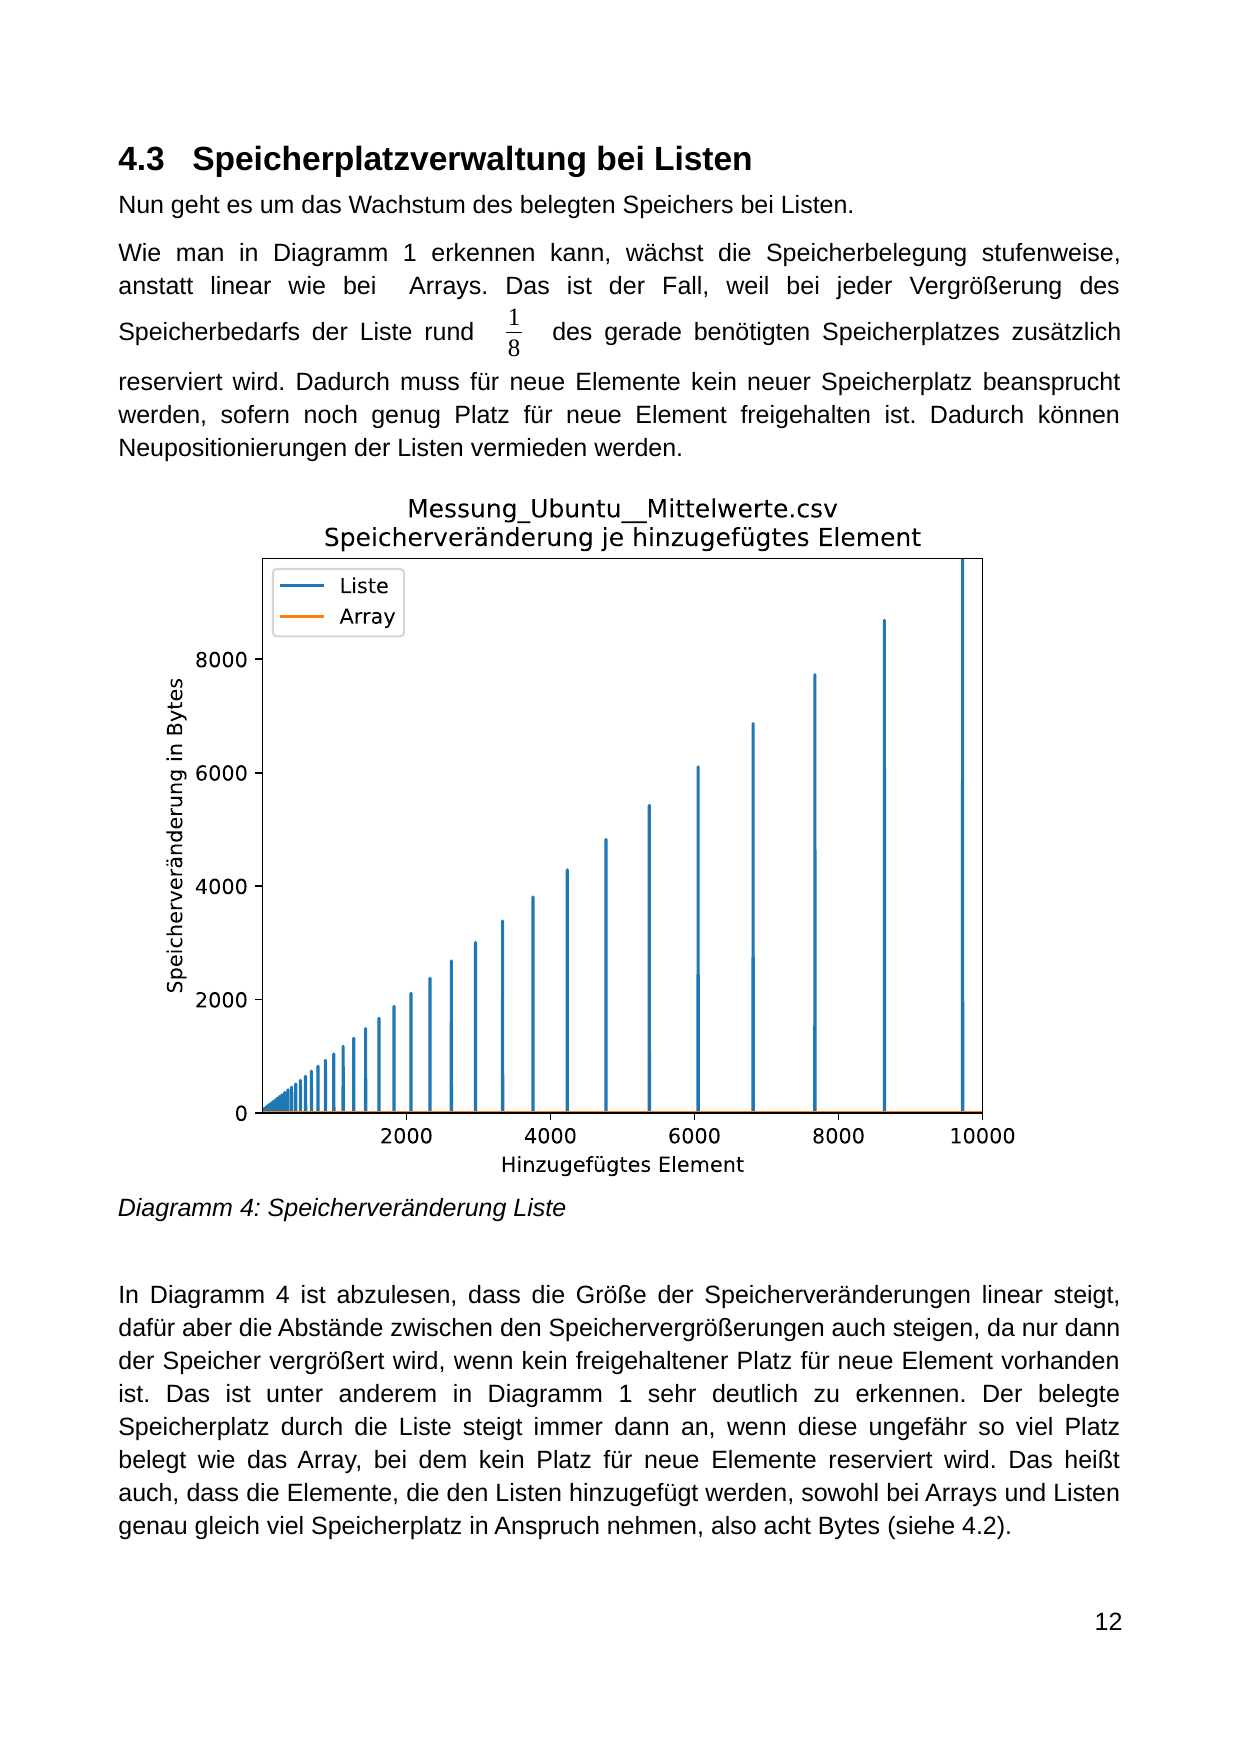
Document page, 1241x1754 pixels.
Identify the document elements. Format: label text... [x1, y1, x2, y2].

text Wie man in Diagramm 1 erkennen kann, wächst die Speicherbelegung stufenweise, anstatt linear wie bei Arrays. Das ist der Fall, weil bei jeder Vergrößerung des Speicherbedarfs der Liste rund des gerade benötigten Speicherplatzes zusätzlich reserviert wird. Dadurch muss für neue Elemente kein neuer Speicherplatz beansprucht werden, sofern noch genug Platz für neue Element freigehalten ist. Dadurch können Neupositionierungen der Listen vermieden werden. [118, 238, 1122, 462]
subtitle 4.3 Speicherplatzverwaltung bei Listen [118, 139, 1122, 178]
text [118, 1222, 1079, 1275]
text In Diagramm 4 ist abzulesen, dass die Größe der Speicherveränderungen linear steigt, dafür aber die Abstände zwischen den Speichervergrößerungen auch steigen, da nur dann der Speicher vergrößert wird, wenn kein freigehaltener Platz für neue Element vorhanden ist. Das ist unter anderem in Diagramm 1 sehr deutlich zu erkennen. Der belegte Speicherplatz durch die Liste steigt immer dann an, wenn diese ungefähr so viel Platz belegt wie das Array, bei dem kein Platz für neue Elemente reserviert wird. Das heißt auch, dass die Elemente, die den Listen hinzugefügt werden, sowohl bei Arrays und Listen genau gleich viel Speicherplatz in Anspruch nehmen, also acht Bytes (siehe 4.2). [118, 481, 1122, 1539]
text Diagramm 4: Speicherveränderung Liste [118, 484, 1079, 1222]
text Nun geht es um das Wachstum des belegten Speichers bei Listen. [118, 190, 1122, 219]
